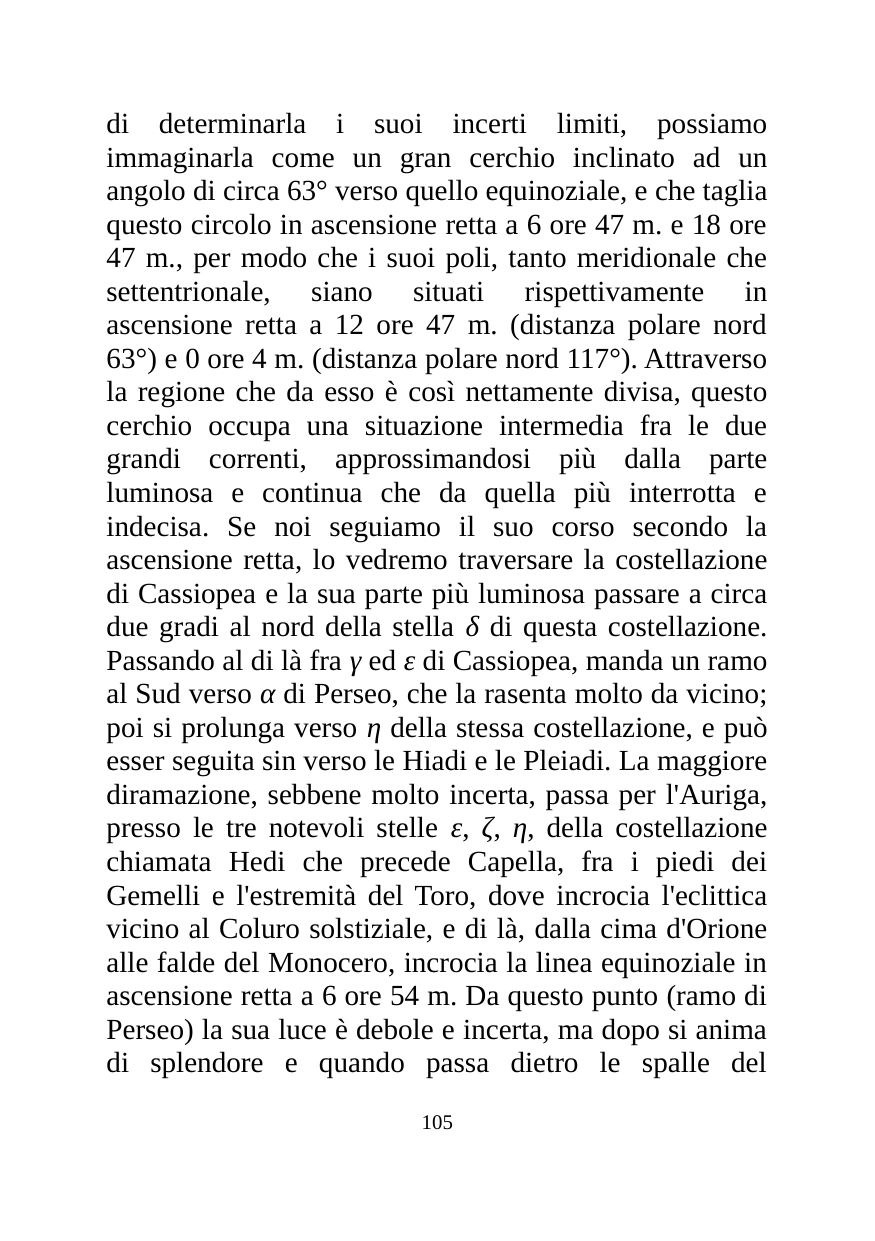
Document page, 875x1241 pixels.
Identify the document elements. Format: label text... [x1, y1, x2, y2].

text di determinarla i suoi incerti limiti, possiamo immaginarla come un gran cerchio inclinato ad un angolo di circa 63° verso quello equinoziale, e che taglia questo circolo in ascensione retta a 6 ore 47 m. e 18 ore 47 m., per modo che i suoi poli, tanto meridionale che settentrionale, siano situati rispettivamente in ascensione retta a 12 ore 47 m. (distanza polare nord 63°) e 0 ore 4 m. (distanza polare nord 117°). Attraverso la regione che da esso è così nettamente divisa, questo cerchio occupa una situazione intermedia fra le due grandi correnti, approssimandosi più dalla parte luminosa e continua che da quella più interrotta e indecisa. Se noi seguiamo il suo corso secondo la ascensione retta, lo vedremo traversare la costellazione di Cassiopea e la sua parte più luminosa passare a circa due gradi al nord della stella δ di questa costellazione. Passando al di là fra γ ed ε di Cassiopea, manda un ramo al Sud verso α di Perseo, che la rasenta molto da vicino; poi si prolunga verso η della stessa costellazione, e può esser seguita sin verso le Hiadi e le Pleiadi. La maggiore diramazione, sebbene molto incerta, passa per l'Auriga, presso le tre notevoli stelle ε, ζ, η, della costellazione chiamata Hedi che precede Capella, fra i piedi dei Gemelli e l'estremità del Toro, dove incrocia l'eclittica vicino al Coluro solstiziale, e di là, dalla cima d'Orione alle falde del Monocero, incrocia la linea equinoziale in ascensione retta a 6 ore 54 m. Da questo punto (ramo di Perseo) la sua luce è debole e incerta, ma dopo si anima di splendore e quando passa dietro le spalle del [106, 106, 768, 1079]
